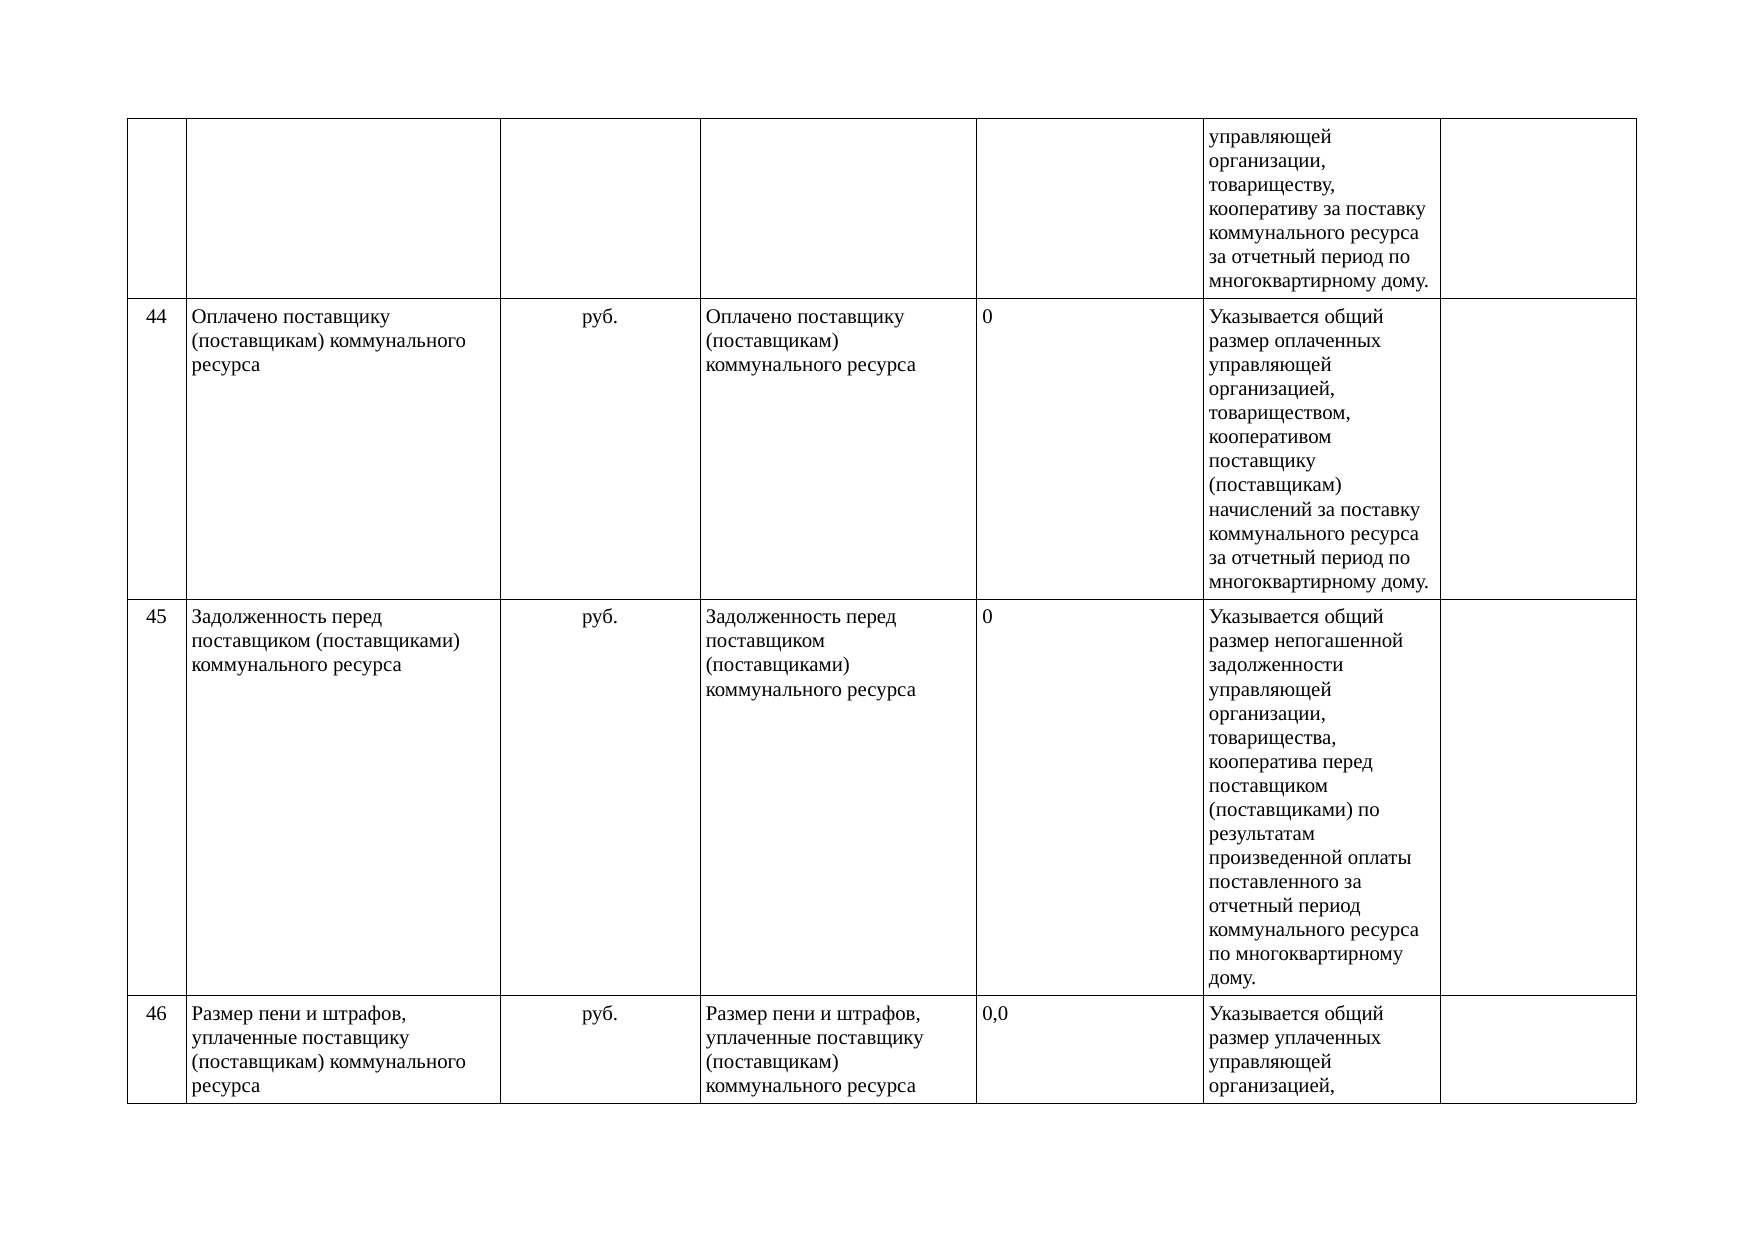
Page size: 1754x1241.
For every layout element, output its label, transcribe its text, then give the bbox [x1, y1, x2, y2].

table_cell 0 [977, 299, 1203, 598]
table_cell 44 [128, 299, 186, 598]
table_cell Задолженность перед поставщиком (поставщиками) коммунального ресурса [701, 600, 976, 995]
table_cell [501, 119, 700, 298]
table_cell управляющей организации, товариществу, кооперативу за поставку коммунального ресурса за отчетный период по многоквартирному дому. [1204, 119, 1440, 298]
table_cell [1441, 996, 1636, 1103]
table_cell Размер пени и штрафов, уплаченные поставщику (поставщикам) коммунального ресурса [187, 996, 500, 1103]
table_cell [1441, 600, 1636, 995]
table_cell [701, 119, 976, 298]
table_cell Задолженность перед поставщиком (поставщиками) коммунального ресурса [187, 600, 500, 995]
table_cell [977, 119, 1203, 298]
table_cell Размер пени и штрафов, уплаченные поставщику (поставщикам) коммунального ресурса [701, 996, 976, 1103]
table_cell 45 [128, 600, 186, 995]
table_cell [1441, 299, 1636, 598]
table_cell Оплачено поставщику (поставщикам) коммунального ресурса [701, 299, 976, 598]
table_cell [1441, 119, 1636, 298]
table_cell Указывается общий размер непогашенной задолженности управляющей организации, товарищества, кооператива перед поставщиком (поставщиками) по результатам произведенной оплаты поставленного за отчетный период коммунального ресурса по многоквартирному дому. [1204, 600, 1440, 995]
table_cell руб. [501, 600, 700, 995]
table_cell руб. [501, 299, 700, 598]
table_cell 0 [977, 600, 1203, 995]
table_cell [128, 119, 186, 298]
table_cell 0,0 [977, 996, 1203, 1103]
table_cell Указывается общий размер оплаченных управляющей организацией, товариществом, кооперативом поставщику (поставщикам) начислений за поставку коммунального ресурса за отчетный период по многоквартирному дому. [1204, 299, 1440, 598]
table_cell Оплачено поставщику (поставщикам) коммунального ресурса [187, 299, 500, 598]
table_cell Указывается общий размер уплаченных управляющей организацией, [1204, 996, 1440, 1103]
table_cell 46 [128, 996, 186, 1103]
table_cell руб. [501, 996, 700, 1103]
table_cell [187, 119, 500, 298]
